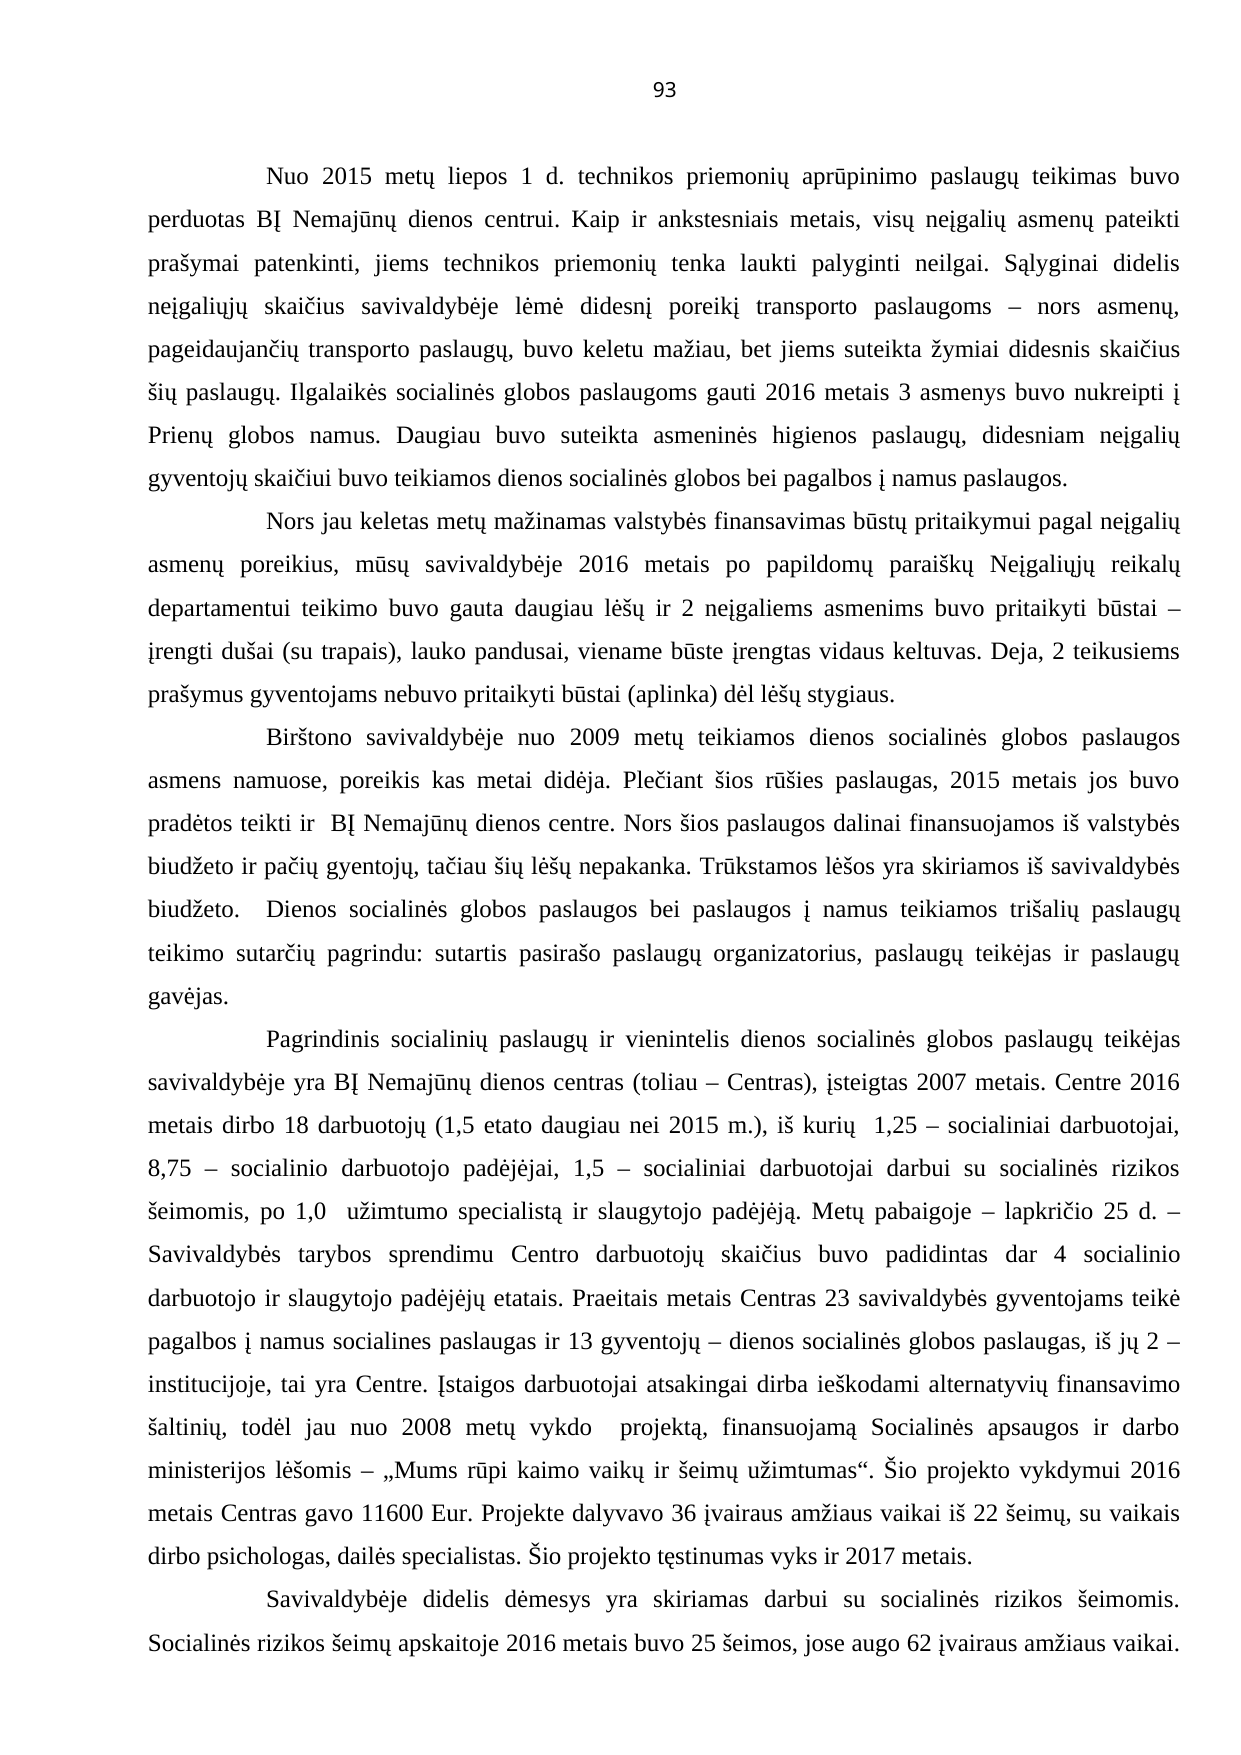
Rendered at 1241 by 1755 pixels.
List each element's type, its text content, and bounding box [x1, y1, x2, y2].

text Savivaldybėje didelis dėmesys yra skiriamas darbui su socialinės rizikos šeimomis. Socialinės rizikos šeimų apskaitoje 2016 metais buvo 25 šeimos, jose augo 62 įvairaus amžiaus vaikai. [148, 1584, 1181, 1656]
text Pagrindinis socialinių paslaugų ir vienintelis dienos socialinės globos paslaugų teikėjas savivaldybėje yra BĮ Nemajūnų dienos centras (toliau – Centras), įsteigtas 2007 metais. Centre 2016 metais dirbo 18 darbuotojų (1,5 etato daugiau nei 2015 m.), iš kurių 1,25 – socialiniai darbuotojai, 8,75 – socialinio darbuotojo padėjėjai, 1,5 – socialiniai darbuotojai darbui su socialinės rizikos šeimomis, po 1,0 užimtumo specialistą ir slaugytojo padėjėją. Metų pabaigoje – lapkričio 25 d. – Savivaldybės tarybos sprendimu Centro darbuotojų skaičius buvo padidintas dar 4 socialinio darbuotojo ir slaugytojo padėjėjų etatais. Praeitais metais Centras 23 savivaldybės gyventojams teikė pagalbos į namus socialines paslaugas ir 13 gyventojų – dienos socialinės globos paslaugas, iš jų 2 – institucijoje, tai yra Centre. Įstaigos darbuotojai atsakingai dirba ieškodami alternatyvių finansavimo šaltinių, todėl jau nuo 2008 metų vykdo projektą, finansuojamą Socialinės apsaugos ir darbo ministerijos lėšomis – „Mums rūpi kaimo vaikų ir šeimų užimtumas“. Šio projekto vykdymui 2016 metais Centras gavo 11600 Eur. Projekte dalyvavo 36 įvairaus amžiaus vaikai iš 22 šeimų, su vaikais dirbo psichologas, dailės specialistas. Šio projekto tęstinumas vyks ir 2017 metais. [148, 1024, 1181, 1570]
text Birštono savivaldybėje nuo 2009 metų teikiamos dienos socialinės globos paslaugos asmens namuose, poreikis kas metai didėja. Plečiant šios rūšies paslaugas, 2015 metais jos buvo pradėtos teikti ir BĮ Nemajūnų dienos centre. Nors šios paslaugos dalinai finansuojamos iš valstybės biudžeto ir pačių gyentojų, tačiau šių lėšų nepakanka. Trūkstamos lėšos yra skiriamos iš savivaldybės biudžeto. Dienos socialinės globos paslaugos bei paslaugos į namus teikiamos trišalių paslaugų teikimo sutarčių pagrindu: sutartis pasirašo paslaugų organizatorius, paslaugų teikėjas ir paslaugų gavėjas. [148, 722, 1181, 1009]
text Nors jau keletas metų mažinamas valstybės finansavimas būstų pritaikymui pagal neįgalių asmenų poreikius, mūsų savivaldybėje 2016 metais po papildomų paraiškų Neįgaliųjų reikalų departamentui teikimo buvo gauta daugiau lėšų ir 2 neįgaliems asmenims buvo pritaikyti būstai – įrengti dušai (su trapais), lauko pandusai, viename būste įrengtas vidaus keltuvas. Deja, 2 teikusiems prašymus gyventojams nebuvo pritaikyti būstai (aplinka) dėl lėšų stygiaus. [148, 506, 1181, 708]
text Nuo 2015 metų liepos 1 d. technikos priemonių aprūpinimo paslaugų teikimas buvo perduotas BĮ Nemajūnų dienos centrui. Kaip ir ankstesniais metais, visų neįgalių asmenų pateikti prašymai patenkinti, jiems technikos priemonių tenka laukti palyginti neilgai. Sąlyginai didelis neįgaliųjų skaičius savivaldybėje lėmė didesnį poreikį transporto paslaugoms – nors asmenų, pageidaujančių transporto paslaugų, buvo keletu mažiau, bet jiems suteikta žymiai didesnis skaičius šių paslaugų. Ilgalaikės socialinės globos paslaugoms gauti 2016 metais 3 asmenys buvo nukreipti į Prienų globos namus. Daugiau buvo suteikta asmeninės higienos paslaugų, didesniam neįgalių gyventojų skaičiui buvo teikiamos dienos socialinės globos bei pagalbos į namus paslaugos. [148, 161, 1181, 492]
